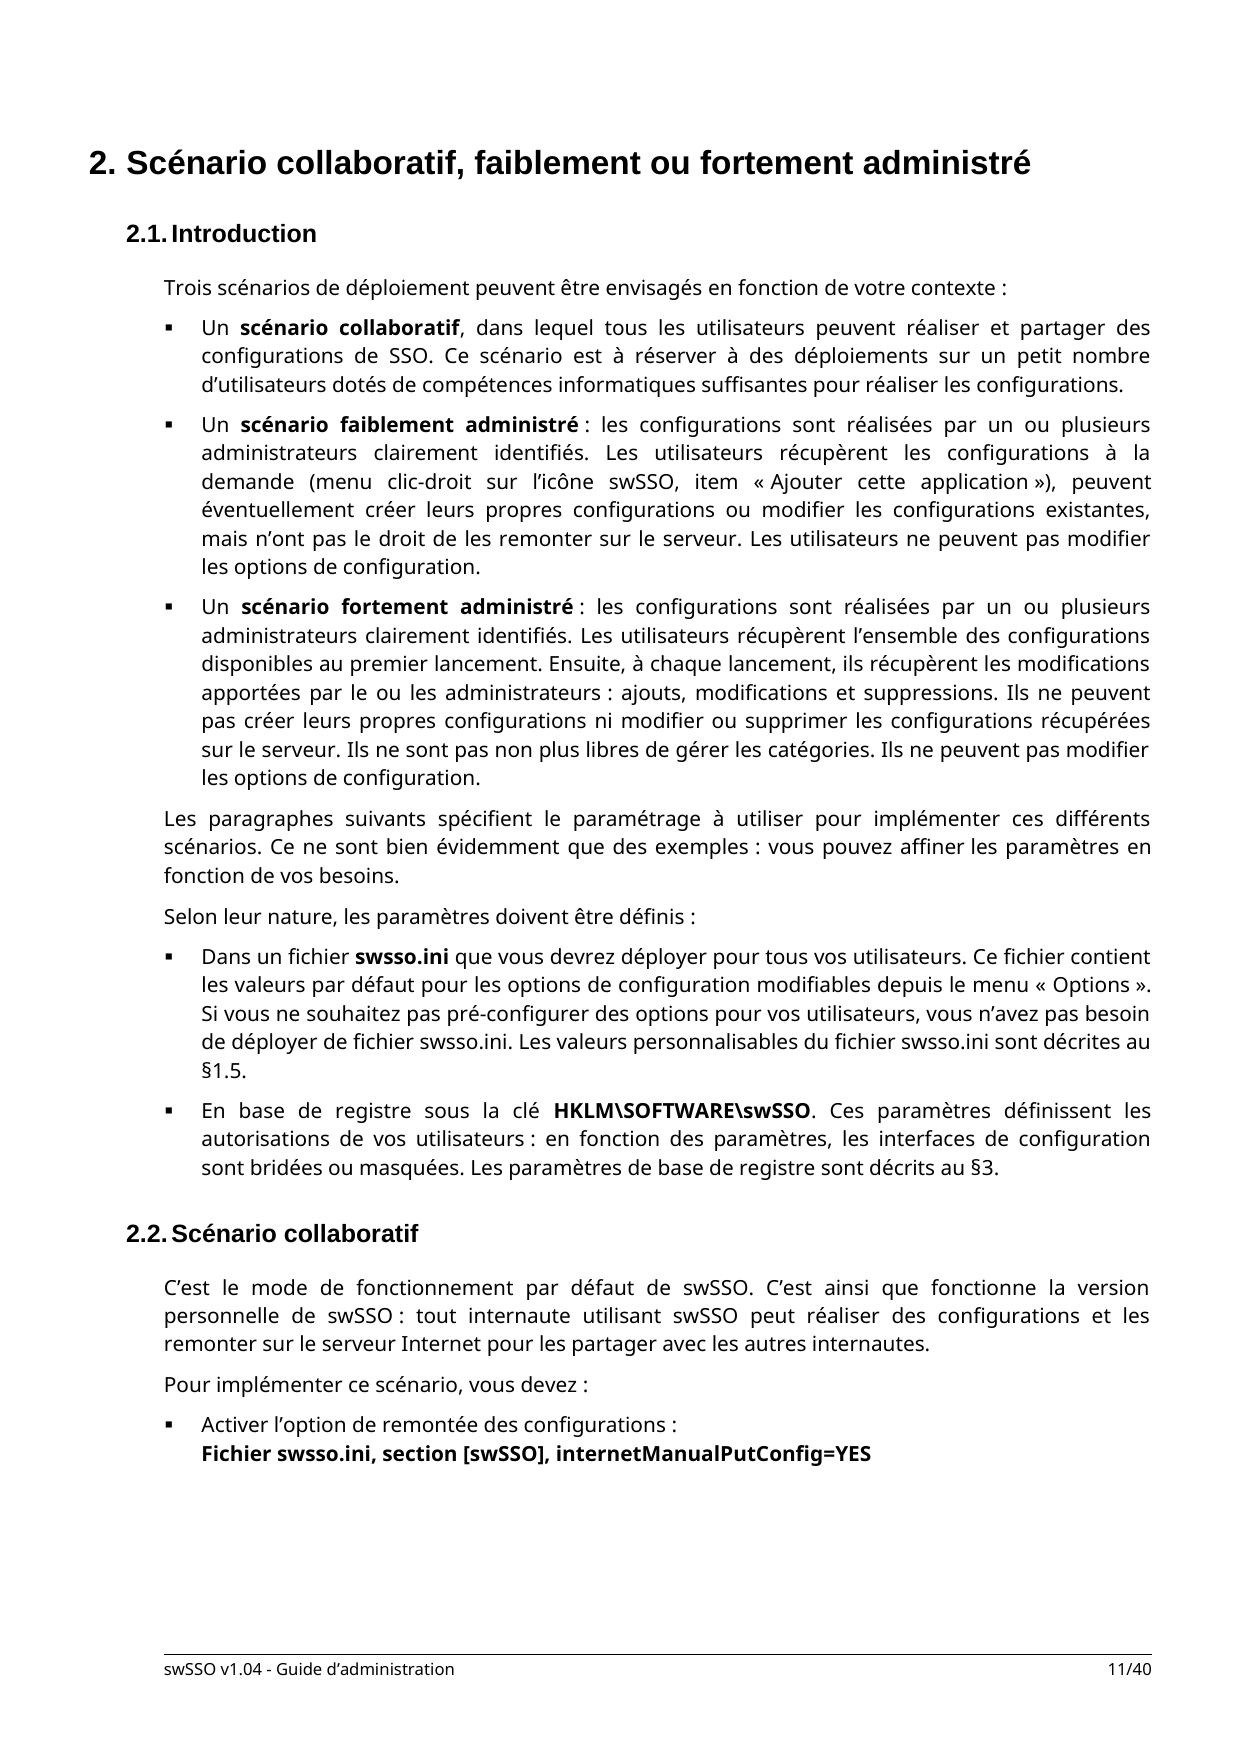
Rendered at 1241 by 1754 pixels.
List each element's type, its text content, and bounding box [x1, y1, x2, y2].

list Un scénario faiblement administré : les configurations sont réalisées par un ou plusieurs administrateurs clairement identifiés. Les utilisateurs récupèrent les configurations à la demande (menu clic-droit sur l’icône swSSO, item « Ajouter cette application »), peuvent éventuellement créer leurs propres configurations ou modifier les configurations existantes, mais n’ont pas le droit de les remonter sur le serveur. Les utilisateurs ne peuvent pas modifier les options de configuration. [164, 410, 1152, 581]
text C’est le mode de fonctionnement par défaut de swSSO. C’est ainsi que fonctionne la version personnelle de swSSO : tout internaute utilisant swSSO peut réaliser des configurations et les remonter sur le serveur Internet pour les partager avec les autres internautes. [164, 1273, 1152, 1358]
list Un scénario collaboratif, dans lequel tous les utilisateurs peuvent réaliser et partager des configurations de SSO. Ce scénario est à réserver à des déploiements sur un petit nombre d’utilisateurs dotés de compétences informatiques suffisantes pour réaliser les configurations. [164, 313, 1152, 398]
text Les paragraphes suivants spécifient le paramétrage à utiliser pour implémenter ces différents scénarios. Ce ne sont bien évidemment que des exemples : vous pouvez affiner les paramètres en fonction de vos besoins. [164, 804, 1152, 889]
subtitle Introduction [126, 219, 1152, 248]
text Pour implémenter ce scénario, vous devez : [164, 1370, 1152, 1399]
text Trois scénarios de déploiement peuvent être envisagés en fonction de votre contexte : [164, 273, 1152, 301]
list En base de registre sous la clé HKLM\SOFTWARE\swSSO. Ces paramètres définissent les autorisations de vos utilisateurs : en fonction des paramètres, les interfaces de configuration sont bridées ou masquées. Les paramètres de base de registre sont décrits au §3. [164, 1096, 1152, 1181]
list Dans un fichier swsso.ini que vous devrez déployer pour tous vos utilisateurs. Ce fichier contient les valeurs par défaut pour les options de configuration modifiables depuis le menu « Options ». Si vous ne souhaitez pas pré-configurer des options pour vos utilisateurs, vous n’avez pas besoin de déployer de fichier swsso.ini. Les valeurs personnalisables du fichier swsso.ini sont décrites au §1.5. [164, 942, 1152, 1084]
list Un scénario fortement administré : les configurations sont réalisées par un ou plusieurs administrateurs clairement identifiés. Les utilisateurs récupèrent l’ensemble des configurations disponibles au premier lancement. Ensuite, à chaque lancement, ils récupèrent les modifications apportées par le ou les administrateurs : ajouts, modifications et suppressions. Ils ne peuvent pas créer leurs propres configurations ni modifier ou supprimer les configurations récupérées sur le serveur. Ils ne sont pas non plus libres de gérer les catégories. Ils ne peuvent pas modifier les options de configuration. [164, 592, 1152, 792]
list Activer l’option de remontée des configurations : [164, 1411, 1152, 1439]
text Fichier swsso.ini, section [swSSO], internetManualPutConfig=YES [201, 1439, 1152, 1467]
text Selon leur nature, les paramètres doivent être définis : [164, 902, 1152, 930]
subtitle Scénario collaboratif, faiblement ou fortement administré [89, 143, 1152, 182]
subtitle Scénario collaboratif [126, 1219, 1152, 1248]
